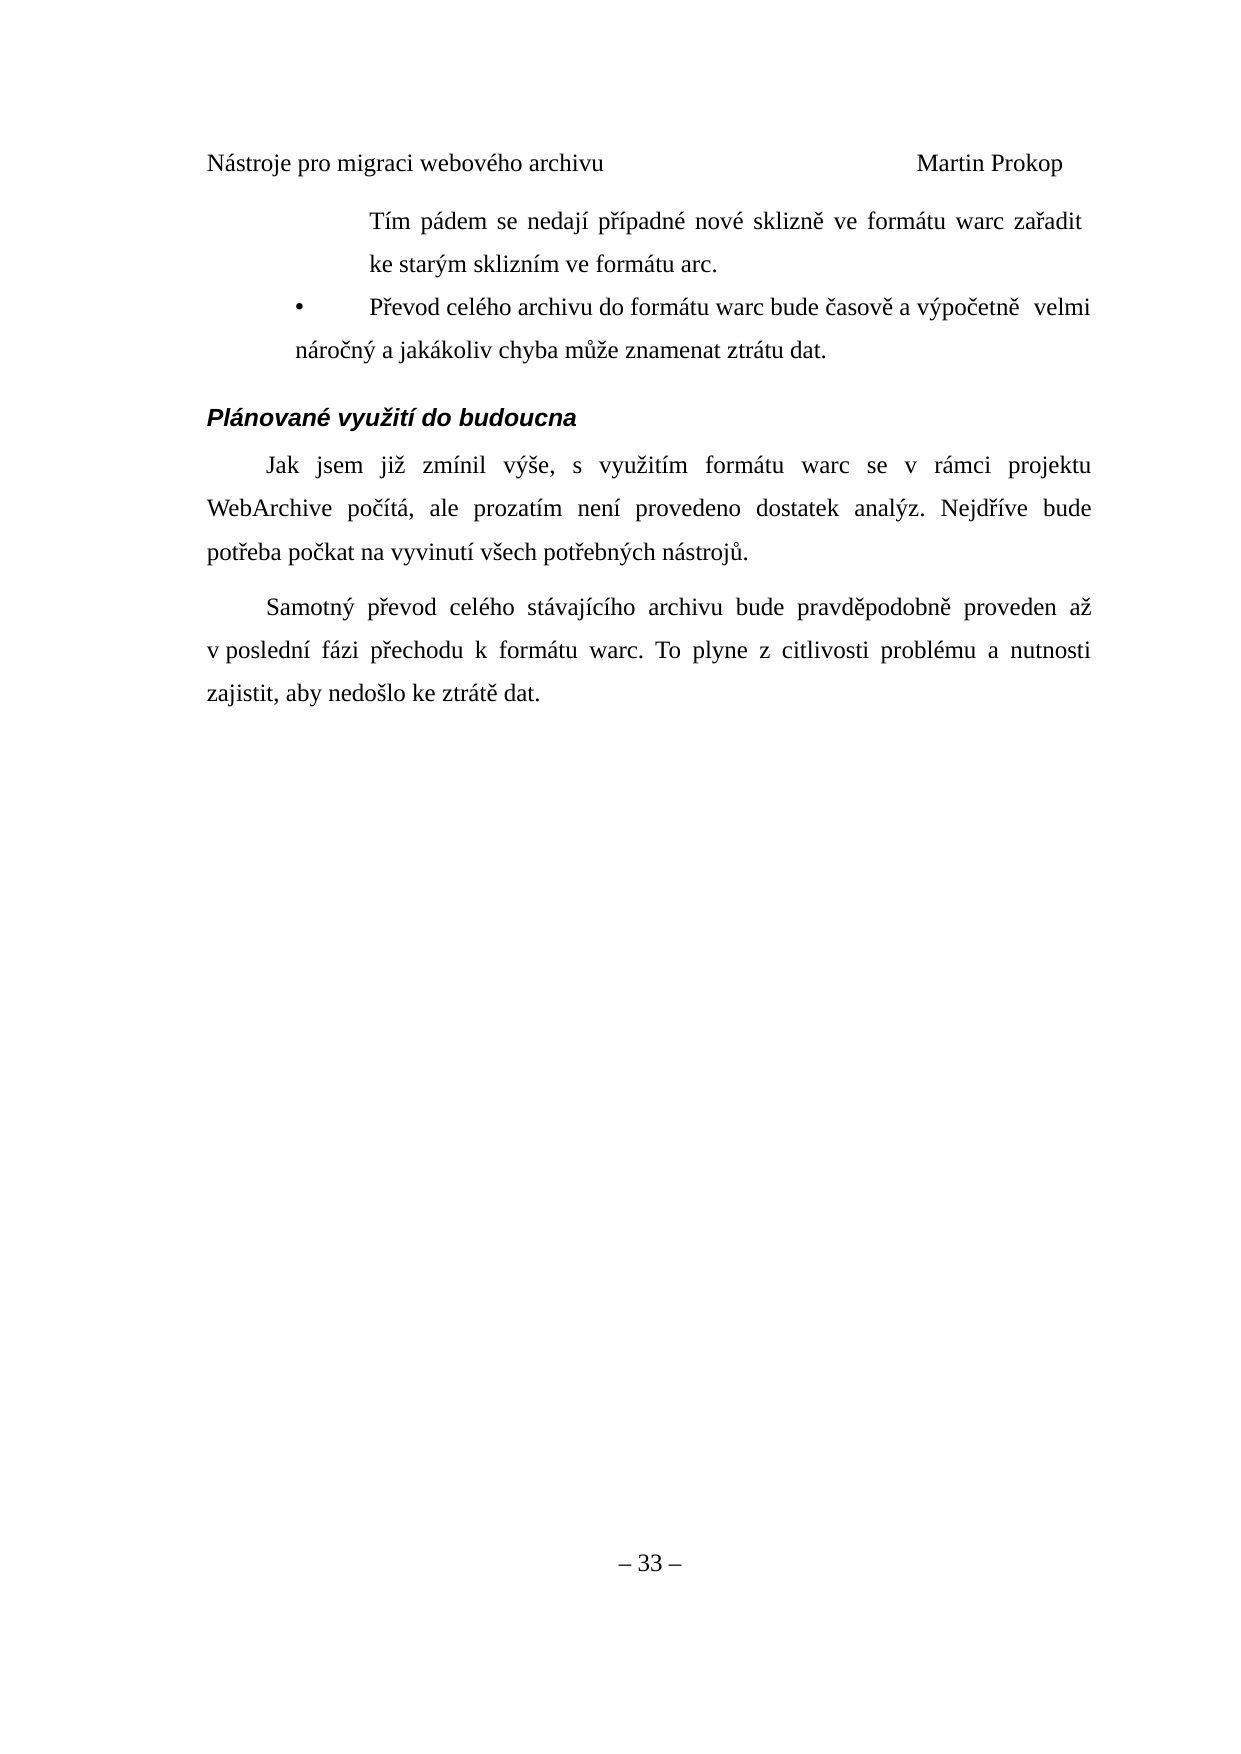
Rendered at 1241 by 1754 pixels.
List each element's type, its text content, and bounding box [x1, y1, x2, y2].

list Tím pádem se nedají případné nové sklizně ve formátu warc zařadit ke starým sklizním ve formátu arc. [295, 206, 1093, 278]
subtitle Plánované využití do budoucna [207, 403, 1093, 432]
list Převod celého archivu do formátu warc bude časově a výpočetně velmi náročný a jakákoliv chyba může znamenat ztrátu dat. [295, 292, 1093, 364]
text Jak jsem již zmínil výše, s využitím formátu warc se v rámci projektu WebArchive počítá, ale prozatím není provedeno dostatek analýz. Nejdříve bude potřeba počkat na vyvinutí všech potřebných nástrojů. [207, 450, 1093, 565]
text Samotný převod celého stávajícího archivu bude pravděpodobně proveden až v poslední fázi přechodu k formátu warc. To plyne z citlivosti problému a nutnosti zajistit, aby nedošlo ke ztrátě dat. [207, 592, 1093, 707]
